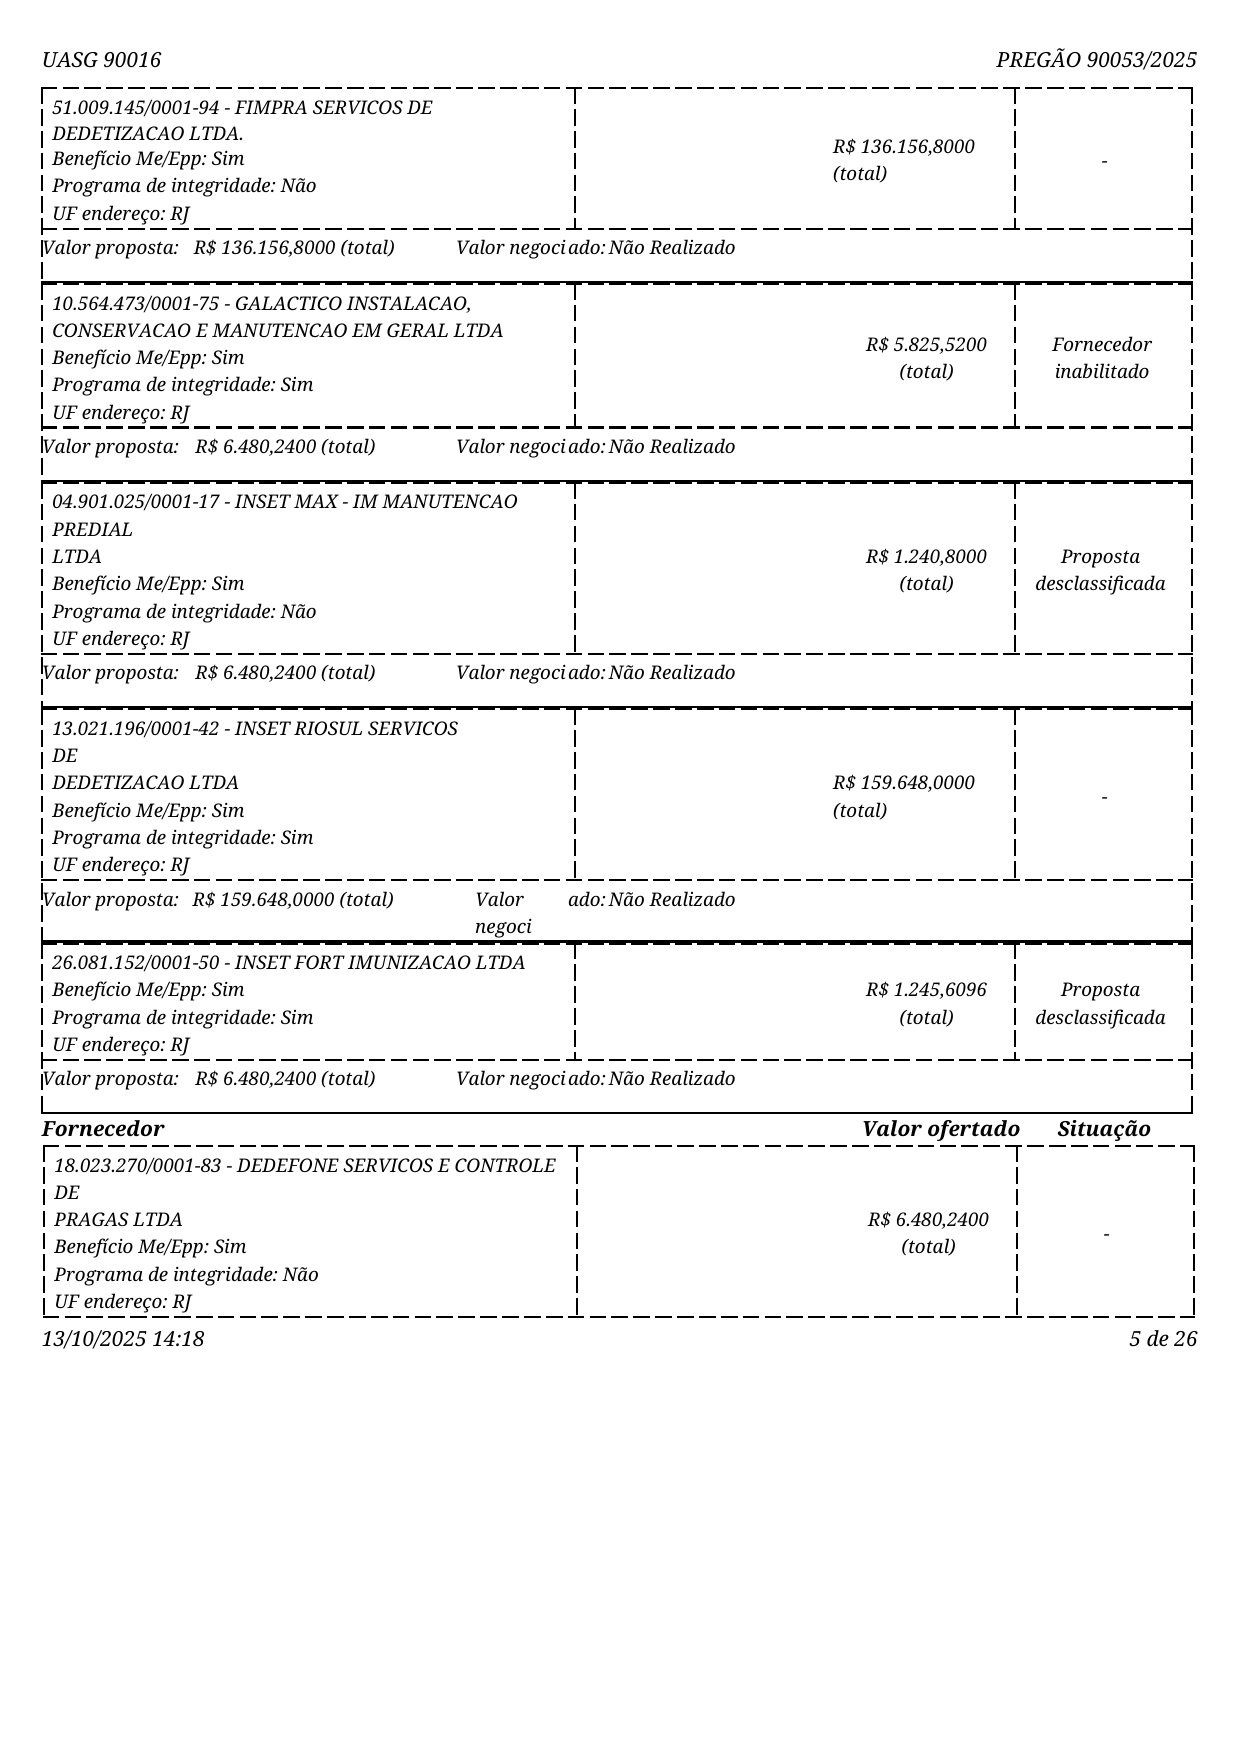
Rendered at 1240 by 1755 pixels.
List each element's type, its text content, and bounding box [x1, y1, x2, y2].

table_header R$ 1.240,8000 (total) [833, 482, 1014, 653]
table_header R$ 136.156,8000 (total) [833, 87, 1014, 227]
table_header Proposta desclassificada [1015, 482, 1192, 653]
table_header 10.564.473/0001-75 - GALACTICO INSTALACAO, CONSERVACAO E MANUTENCAO EM GERAL LTDA Benefício Me/Epp: Sim Programa de integridade: Sim UF endereço: RJ [42, 283, 575, 426]
table_header - [1015, 87, 1192, 227]
table_header [475, 708, 575, 879]
table_cell ado: Não Realizado [575, 653, 833, 706]
table_cell [1015, 879, 1192, 940]
table_header [575, 87, 833, 227]
table_cell [833, 653, 1014, 706]
table_header 04.901.025/0001-17 - INSET MAX - IM MANUTENCAO PREDIAL LTDA Benefício Me/Epp: Sim Programa de integridade: Não UF endereço: RJ [42, 482, 575, 653]
table_cell Valor proposta: R$ 159.648,0000 (total) [42, 879, 475, 940]
table_cell [1015, 228, 1192, 281]
table_cell [833, 228, 1014, 281]
table_header - [1017, 1145, 1194, 1316]
table_cell [833, 879, 1014, 940]
table_cell Valor proposta: R$ 136.156,8000 (total) Valor negoci [42, 228, 575, 281]
table_header 13.021.196/0001-42 - INSET RIOSUL SERVICOS DE DEDETIZACAO LTDA Benefício Me/Epp: Sim Programa de integridade: Sim UF endereço: RJ [42, 708, 475, 879]
table_cell Valor proposta: R$ 6.480,2400 (total) Valor negoci [42, 653, 575, 706]
table_cell [1015, 653, 1192, 706]
table_header [575, 482, 833, 653]
table_header Fornecedor inabilitado [1015, 283, 1192, 426]
table_header [575, 283, 833, 426]
table_cell [1015, 426, 1192, 480]
table_cell Valor negoci [475, 879, 575, 940]
table_header [577, 1145, 835, 1316]
table_cell [833, 426, 1014, 480]
text Fornecedor Valor ofertado Situação [42, 1114, 1200, 1143]
table_cell ado: Não Realizado [575, 228, 833, 281]
table_header [575, 943, 833, 1059]
table_header R$ 1.245,6096 (total) [833, 943, 1014, 1059]
table_cell ado: Não Realizado [575, 879, 833, 940]
table_header 26.081.152/0001-50 - INSET FORT IMUNIZACAO LTDA Benefício Me/Epp: Sim Programa de integridade: Sim UF endereço: RJ [42, 943, 575, 1059]
table_header R$ 159.648,0000 (total) [833, 708, 1014, 879]
table_header 51.009.145/0001-94 - FIMPRA SERVICOS DE DEDETIZACAO LTDA. Benefício Me/Epp: Sim Programa de integridade: Não UF endereço: RJ [42, 87, 575, 227]
table_cell [833, 1059, 1014, 1112]
table_cell [1015, 1059, 1192, 1112]
table_header Proposta desclassificada [1015, 943, 1192, 1059]
table_header R$ 6.480,2400 (total) [835, 1145, 1017, 1316]
table_header 18.023.270/0001-83 - DEDEFONE SERVICOS E CONTROLE DE PRAGAS LTDA Benefício Me/Epp: Sim Programa de integridade: Não UF endereço: RJ [44, 1145, 577, 1316]
table_header [575, 708, 833, 879]
table_header R$ 5.825,5200 (total) [833, 283, 1014, 426]
table_header - [1015, 708, 1192, 879]
table_cell Valor proposta: R$ 6.480,2400 (total) Valor negoci [42, 1059, 575, 1112]
table_cell ado: Não Realizado [575, 1059, 833, 1112]
table_cell Valor proposta: R$ 6.480,2400 (total) Valor negoci [42, 426, 575, 480]
table_cell ado: Não Realizado [575, 426, 833, 480]
